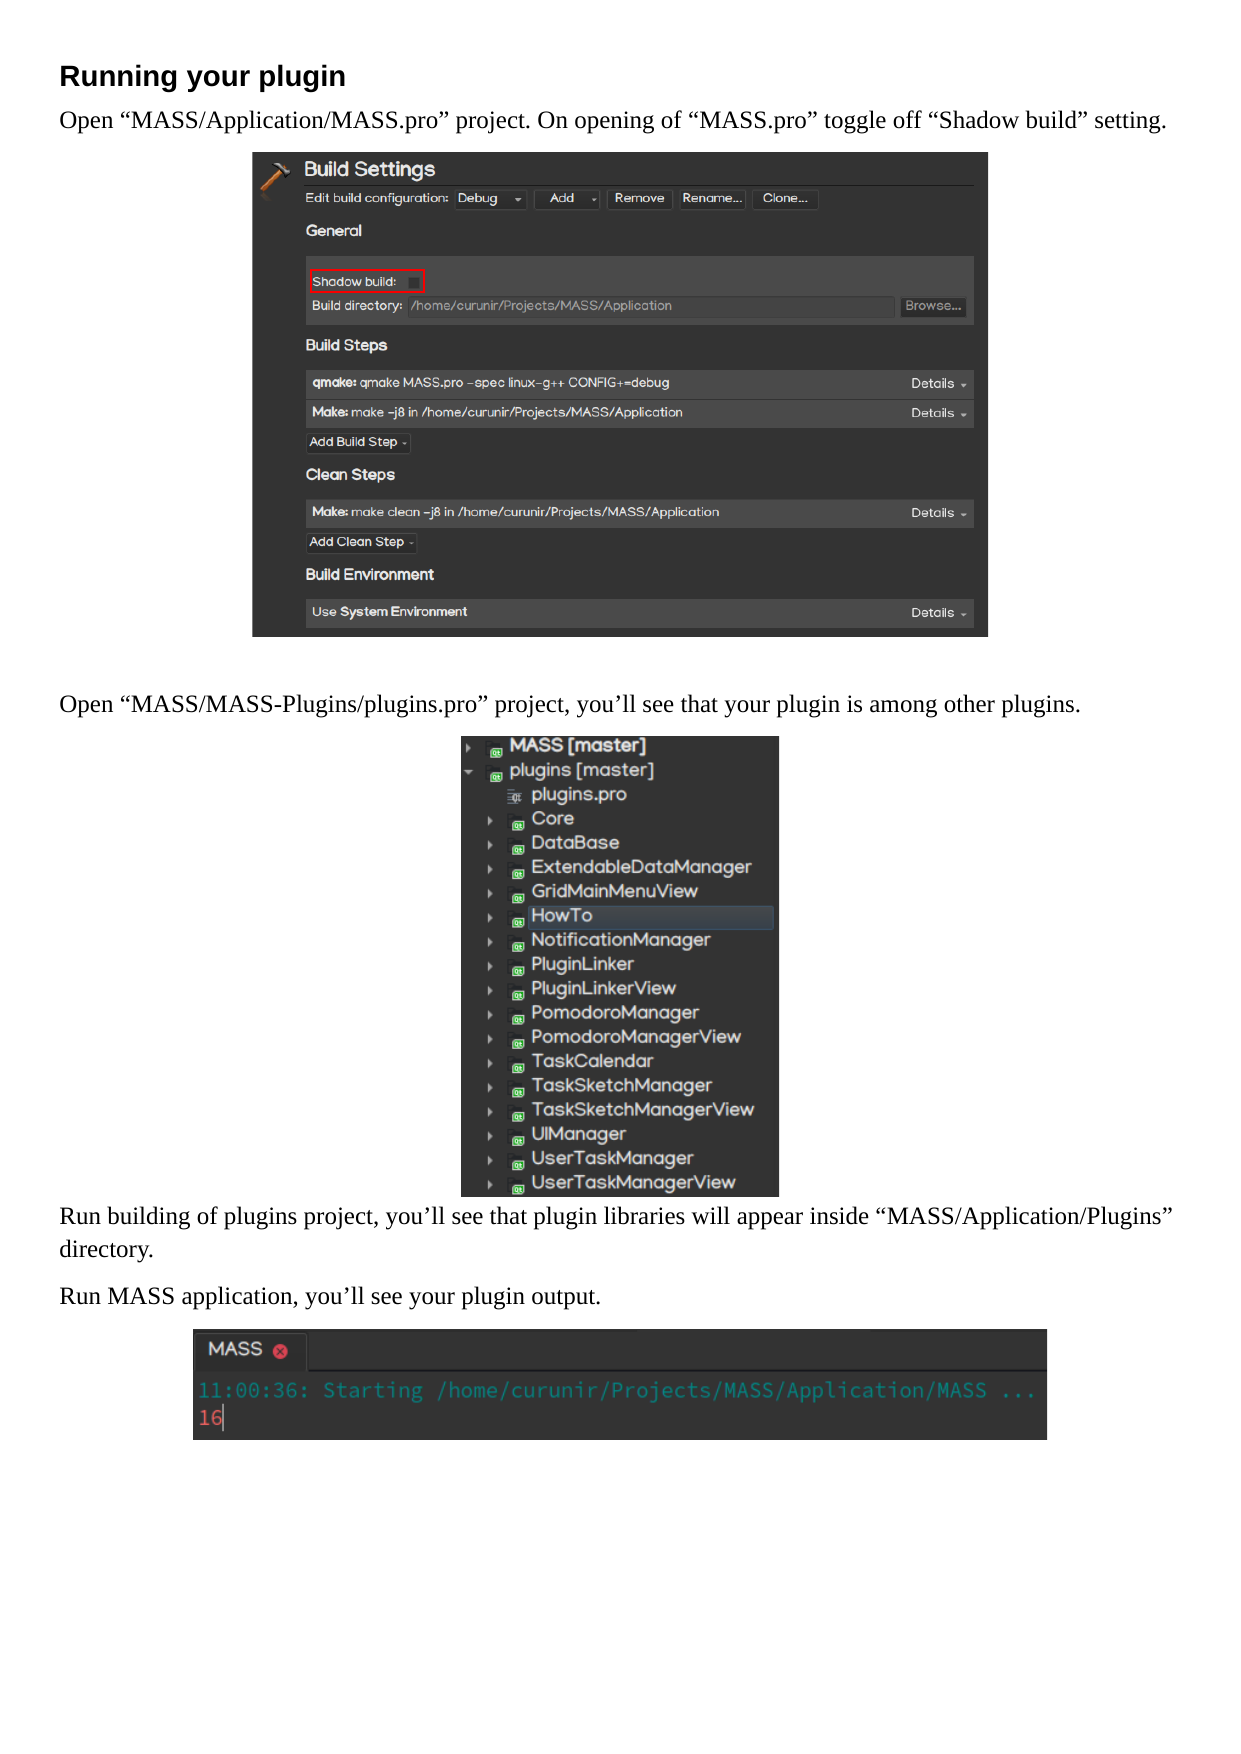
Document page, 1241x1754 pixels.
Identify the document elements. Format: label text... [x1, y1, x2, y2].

picture [193, 1329, 1048, 1440]
text Open “MASS/MASS-Plugins/plugins.pro” project, you’ll see that your plugin is among other plugins. [59, 689, 1181, 718]
subtitle Running your plugin [59, 59, 1181, 93]
text Open “MASS/Application/MASS.pro” project. On opening of “MASS.pro” toggle off “Shadow build” setting. [59, 105, 1181, 134]
picture [252, 152, 989, 637]
text Run building of plugins project, you’ll see that plugin libraries will appear inside “MASS/Application/Plugins” directory. [59, 1197, 1181, 1263]
text Run MASS application, you’ll see your plugin output. [59, 1281, 1181, 1310]
picture [461, 736, 780, 1197]
